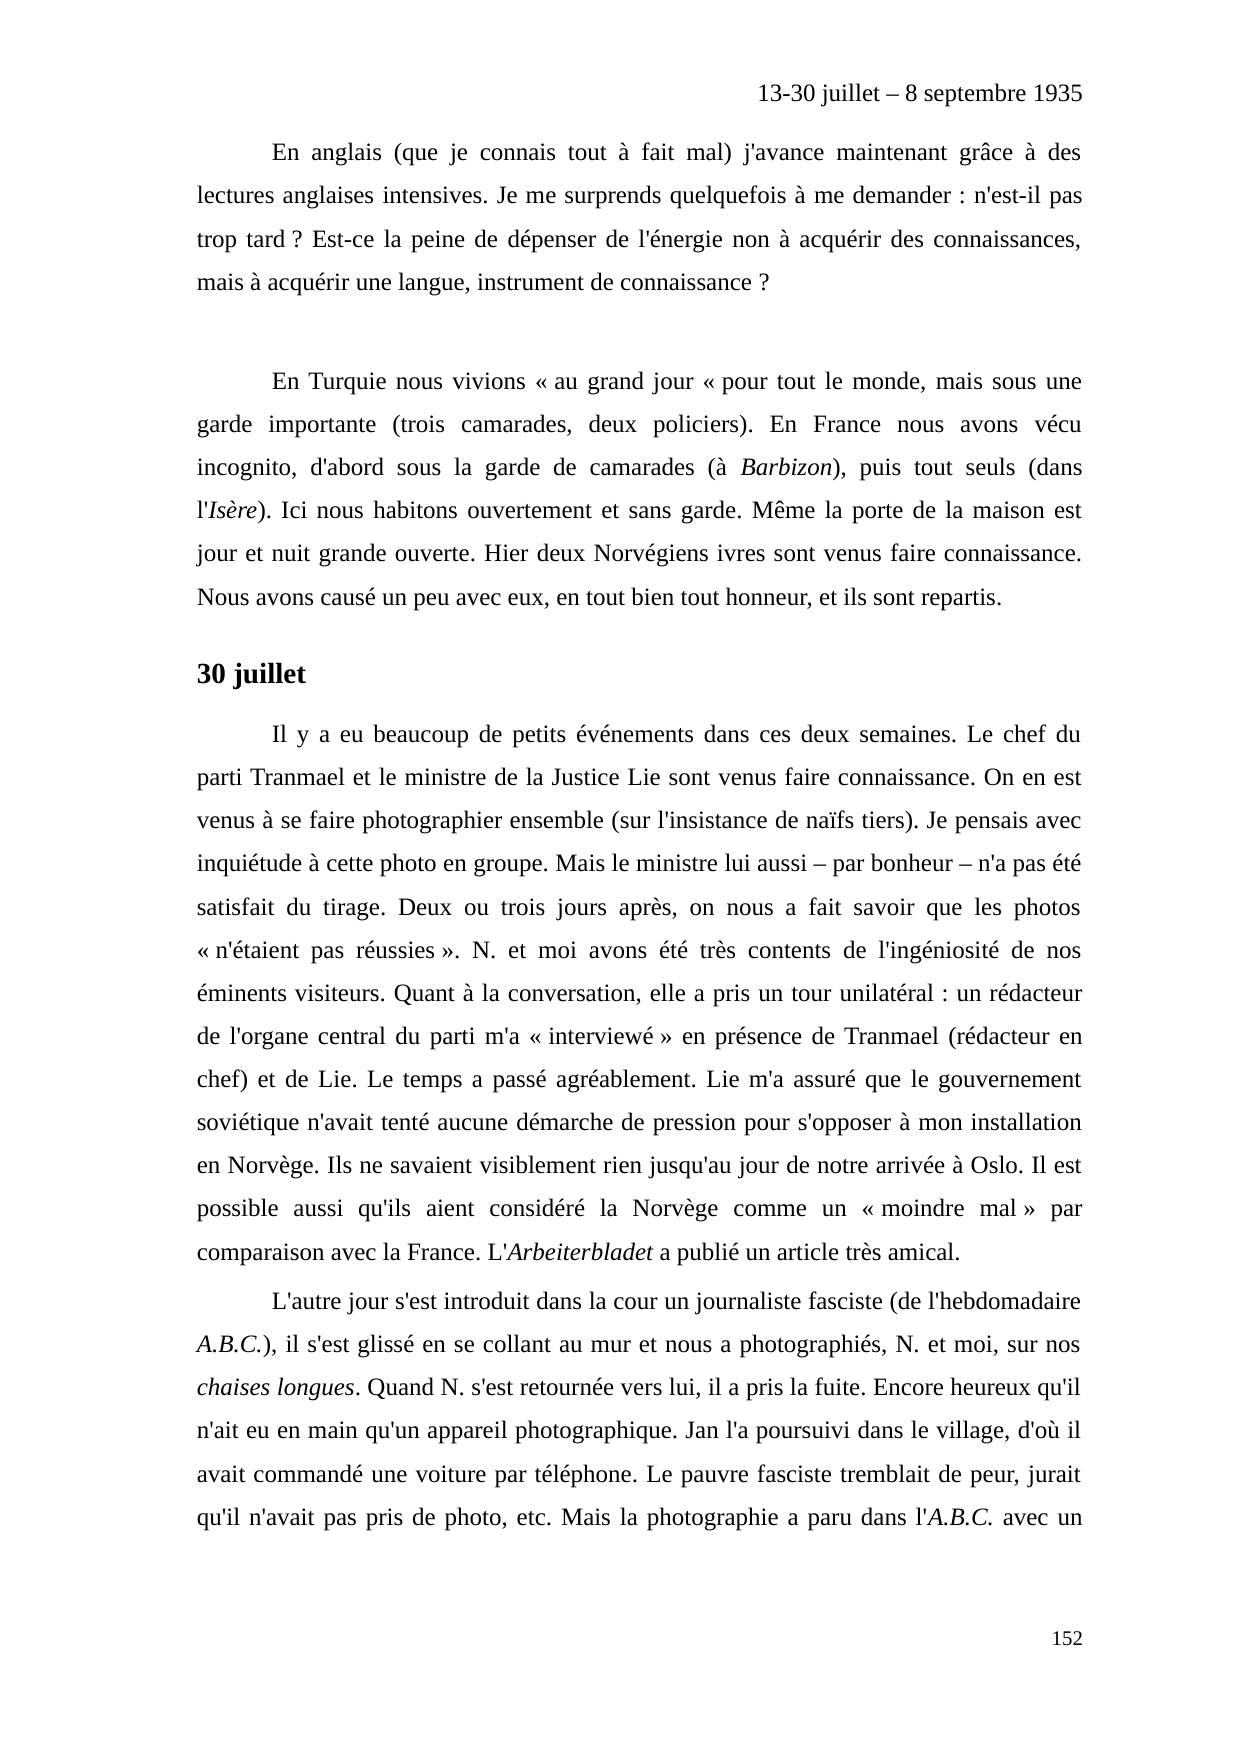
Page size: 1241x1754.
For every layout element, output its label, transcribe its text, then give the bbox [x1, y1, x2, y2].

text L'autre jour s'est introduit dans la cour un journaliste fasciste (de l'hebdomadaire A.B.C.), il s'est glissé en se collant au mur et nous a photographiés, N. et moi, sur nos chaises longues. Quand N. s'est retournée vers lui, il a pris la fuite. Encore heureux qu'il n'ait eu en main qu'un appareil photographique. Jan l'a poursuivi dans le village, d'où il avait commandé une voiture par téléphone. Le pauvre fasciste tremblait de peur, jurait qu'il n'avait pas pris de photo, etc. Mais la photographie a paru dans l'A.B.C. avec un [197, 1286, 1082, 1531]
subtitle 30 juillet [197, 656, 1082, 690]
text En Turquie nous vivions « au grand jour « pour tout le monde, mais sous une garde importante (trois camarades, deux policiers). En France nous avons vécu incognito, d'abord sous la garde de camarades (à Barbizon), puis tout seuls (dans l'Isère). Ici nous habitons ouvertement et sans garde. Même la porte de la maison est jour et nuit grande ouverte. Hier deux Norvégiens ivres sont venus faire connaissance. Nous avons causé un peu avec eux, en tout bien tout honneur, et ils sont repartis. [197, 366, 1082, 610]
text Il y a eu beaucoup de petits événements dans ces deux semaines. Le chef du parti Tranmael et le ministre de la Justice Lie sont venus faire connaissance. On en est venus à se faire photographier ensemble (sur l'insistance de naïfs tiers). Je pensais avec inquiétude à cette photo en groupe. Mais le ministre lui aussi – par bonheur – n'a pas été satisfait du tirage. Deux ou trois jours après, on nous a fait savoir que les photos « n'étaient pas réussies ». N. et moi avons été très contents de l'ingéniosité de nos éminents visiteurs. Quant à la conversation, elle a pris un tour unilatéral : un rédacteur de l'organe central du parti m'a « interviewé » en présence de Tranmael (rédacteur en chef) et de Lie. Le temps a passé agréablement. Lie m'a assuré que le gouvernement soviétique n'avait tenté aucune démarche de pression pour s'opposer à mon installation en Norvège. Ils ne savaient visiblement rien jusqu'au jour de notre arrivée à Oslo. Il est possible aussi qu'ils aient considéré la Norvège comme un « moindre mal » par comparaison avec la France. L'Arbeiterbladet a publié un article très amical. [197, 719, 1082, 1265]
text En anglais (que je connais tout à fait mal) j'avance maintenant grâce à des lectures anglaises intensives. Je me surprends quelquefois à me demander : n'est-il pas trop tard ? Est-ce la peine de dépenser de l'énergie non à acquérir des connaissances, mais à acquérir une langue, instrument de connaissance ? [197, 137, 1082, 296]
